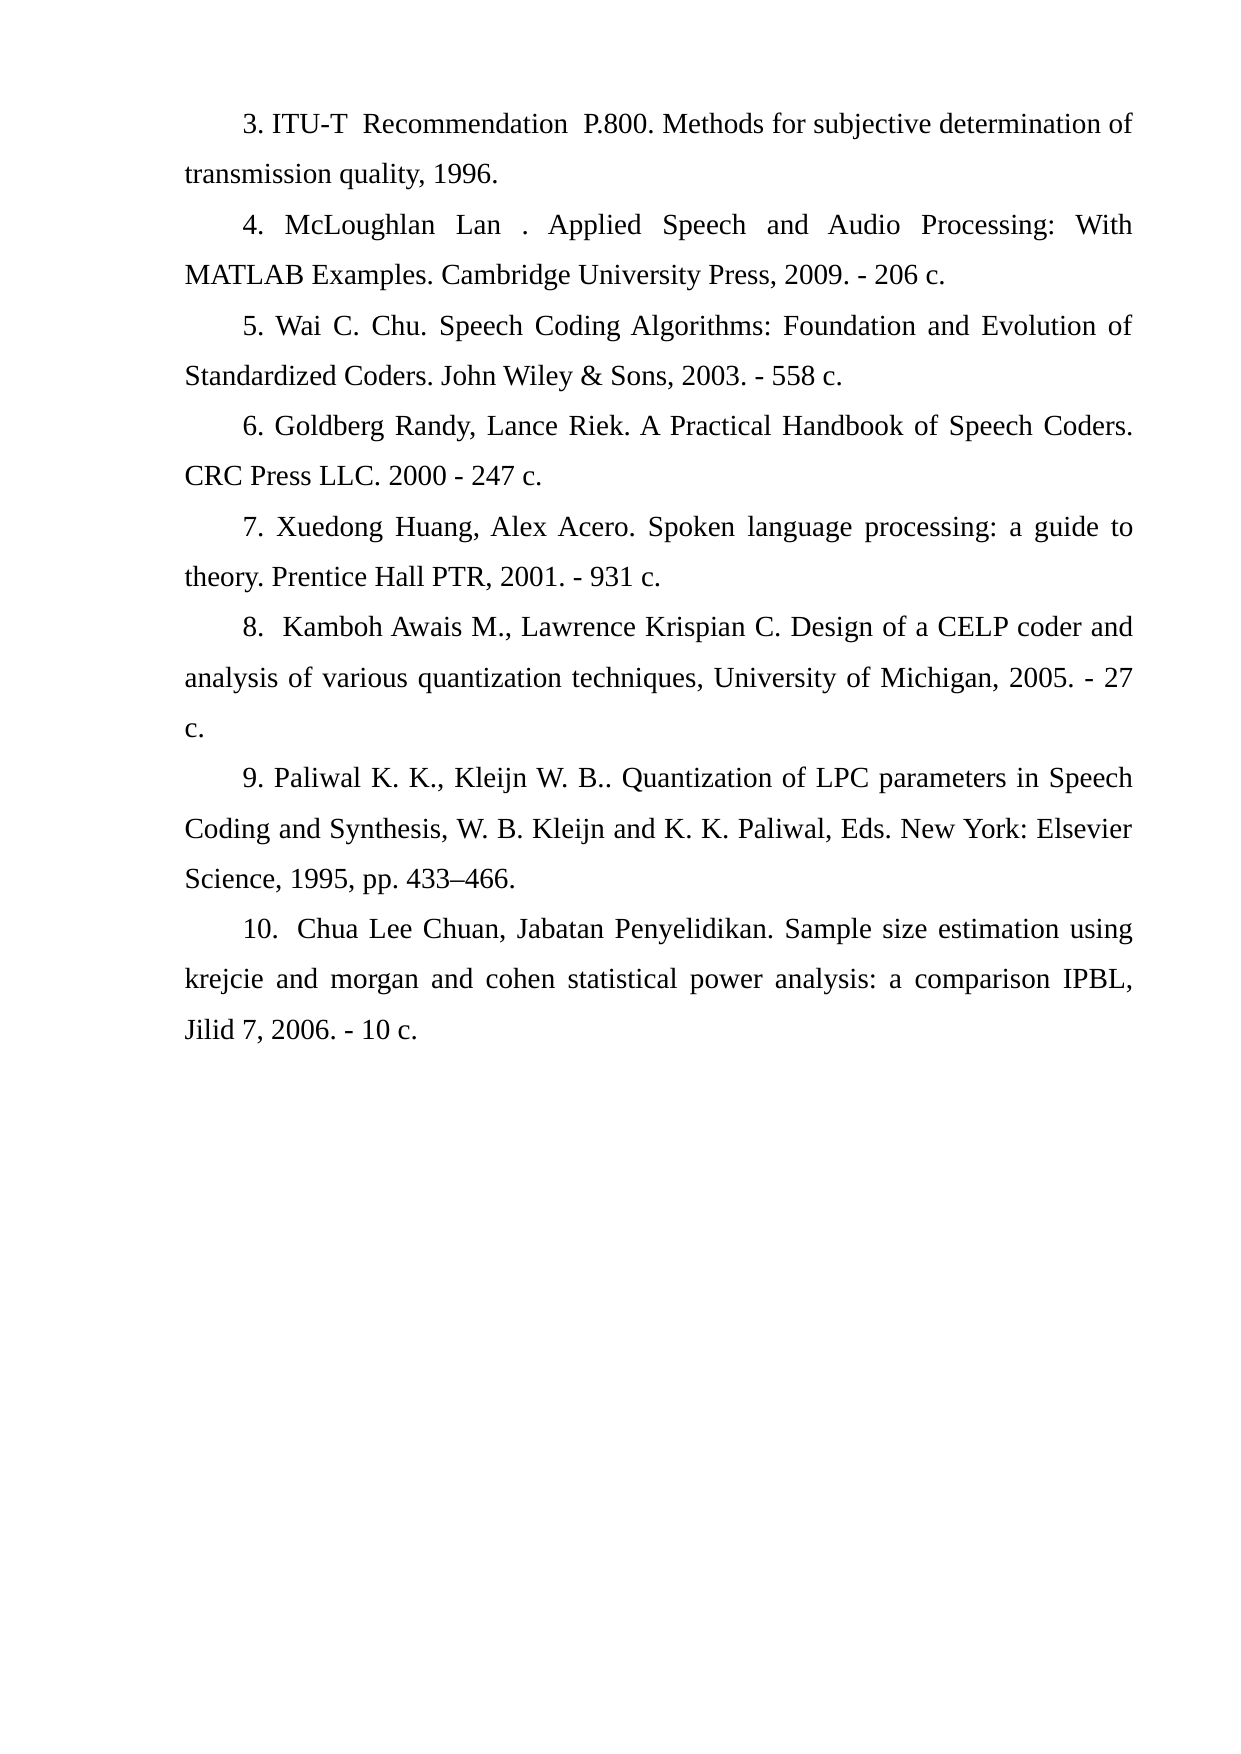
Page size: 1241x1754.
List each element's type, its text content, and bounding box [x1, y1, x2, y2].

text 9. Paliwal K. K., Kleijn W. B.. Quantization of LPC parameters in Speech Coding and Synthesis, W. B. Kleijn and K. K. Paliwal, Eds. New York: Elsevier Science, 1995, pp. 433–466. [184, 760, 1134, 894]
text 4. McLoughlan Lan . Applied Speech and Audio Processing: With MATLAB Examples. Cambridge University Press, 2009. - 206 c. [184, 207, 1134, 291]
text 8. Kamboh Awais M., Lawrence Krispian C. Design of a CELP coder and analysis of various quantization techniques, University of Michigan, 2005. - 27 c. [184, 609, 1134, 744]
text 7. Xuedong Huang, Alex Acero. Spoken language processing: a guide to theory. Prentice Hall PTR, 2001. - 931 c. [184, 509, 1134, 593]
text 5. Wai C. Chu. Speech Coding Algorithms: Foundation and Evolution of Standardized Coders. John Wiley & Sons, 2003. - 558 с. [184, 308, 1134, 391]
text 6. Goldberg Randy, Lance Riek. A Practical Handbook of Speech Coders. CRC Press LLC. 2000 - 247 с. [184, 408, 1134, 492]
text 3. ITU-T Recommendation P.800. Мethods for subjective determination of transmission quality, 1996. [184, 106, 1134, 190]
list Chua Lee Chuan, Jabatan Penyelidikan. Sample size estimation using krejcie and morgan and cohen statistical power analysis: a comparison IPBL, Jilid 7, 2006. - 10 c. [184, 911, 1134, 1046]
